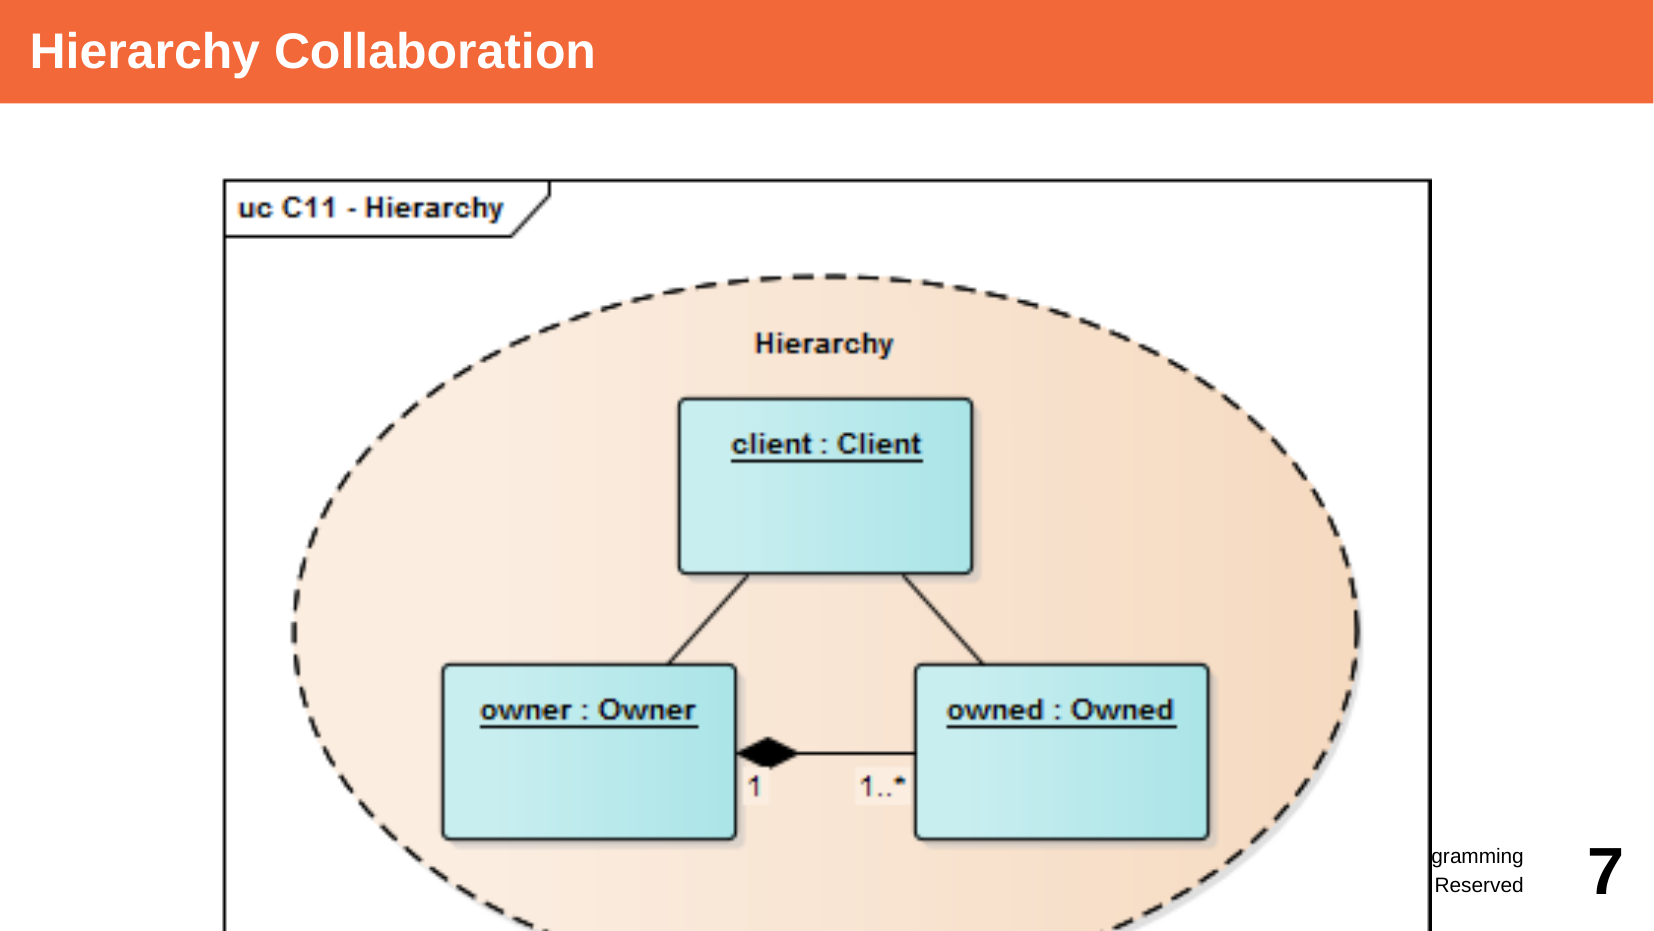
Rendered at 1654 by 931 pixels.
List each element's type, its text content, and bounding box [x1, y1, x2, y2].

picture [221, 177, 1432, 931]
title Hierarchy Collaboration [0, 0, 1654, 104]
